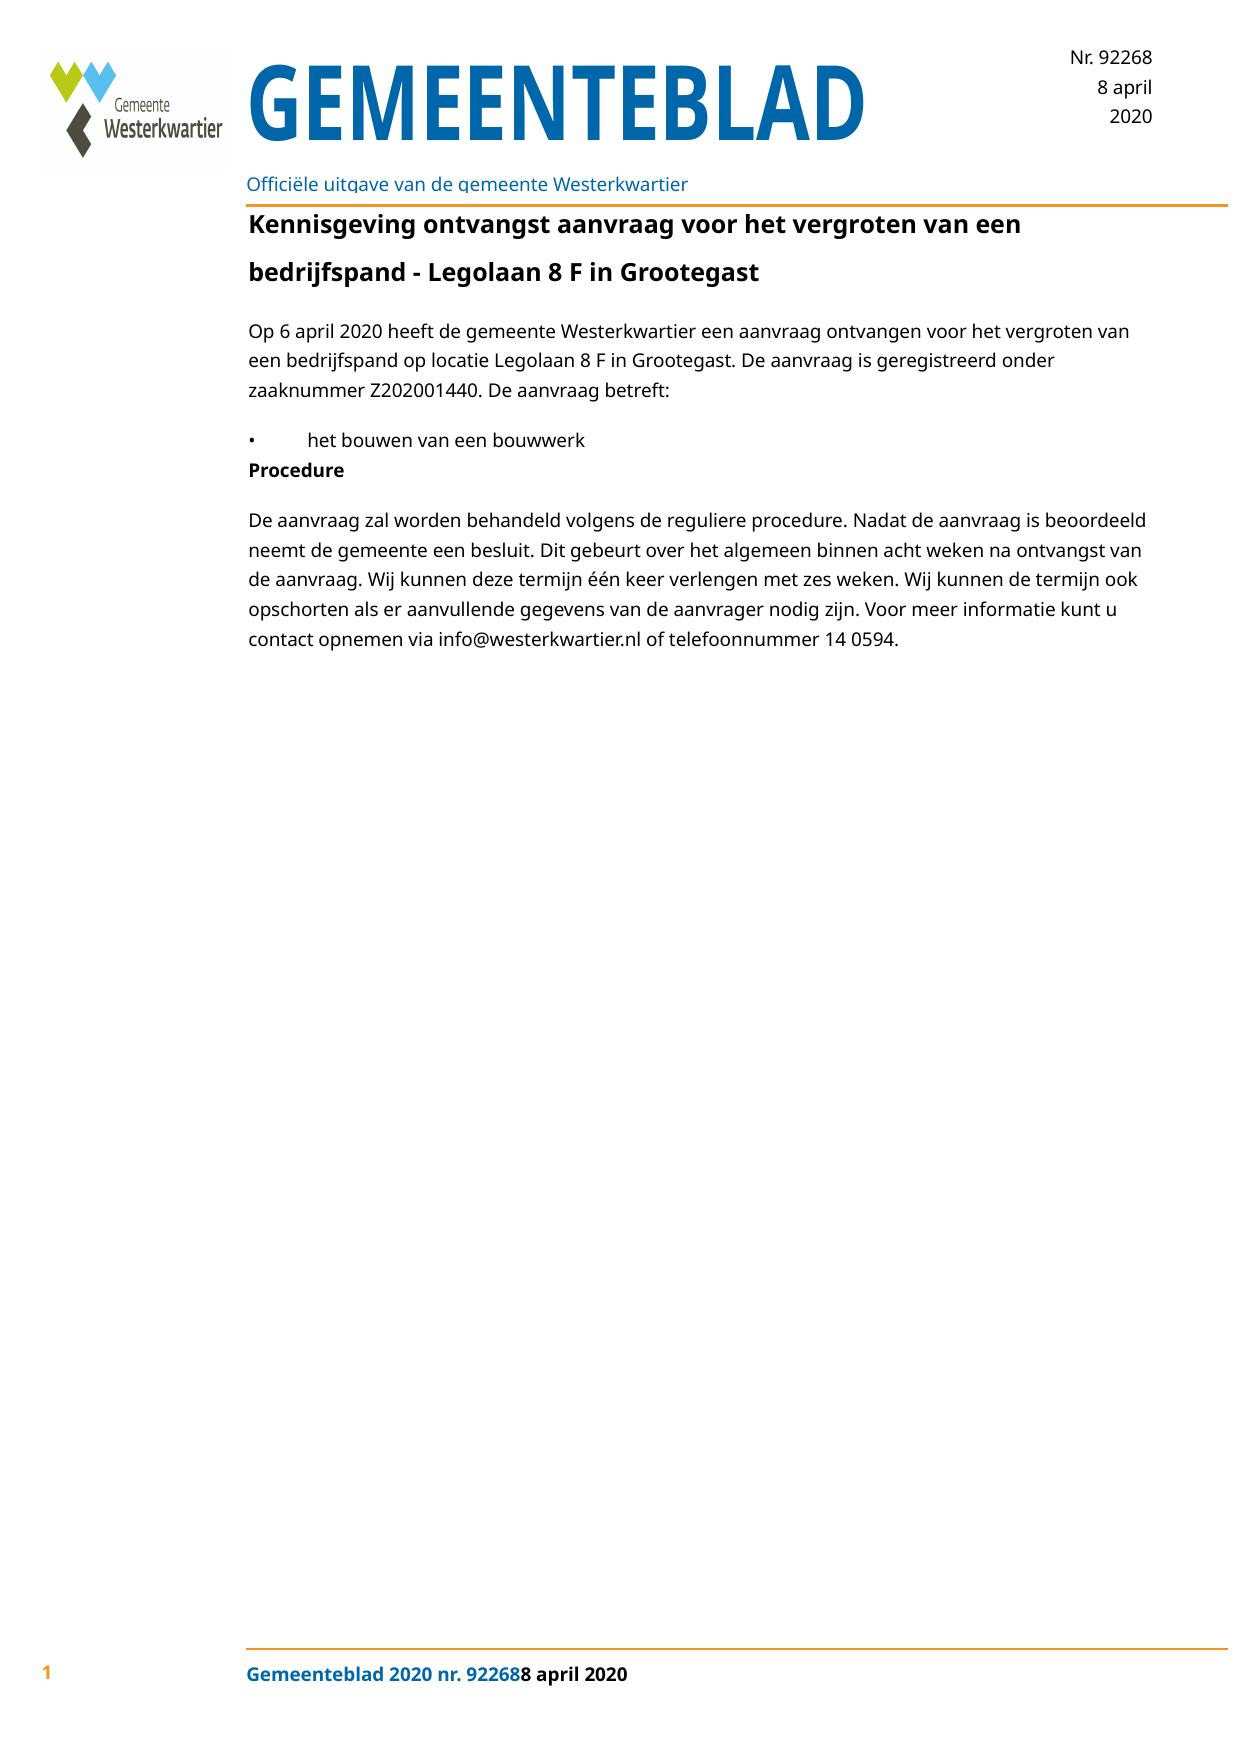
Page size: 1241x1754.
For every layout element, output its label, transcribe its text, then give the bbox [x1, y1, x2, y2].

text Procedure [248, 457, 1152, 483]
text De aanvraag zal worden behandeld volgens de reguliere procedure. Nadat de aanvraag is beoordeeld neemt de gemeente een besluit. Dit gebeurt over het algemeen binnen acht weken na ontvangst van de aanvraag. Wij kunnen deze termijn één keer verlengen met zes weken. Wij kunnen de termijn ook opschorten als er aanvullende gegevens van de aanvrager nodig zijn. Voor meer informatie kunt u contact opnemen via info@westerkwartier.nl of telefoonnummer 14 0594. [248, 507, 1152, 652]
text Op 6 april 2020 heeft de gemeente Westerkwartier een aanvraag ontvangen voor het vergroten van een bedrijfspand op locatie Legolaan 8 F in Grootegast. De aanvraag is geregistreerd onder zaaknummer Z202001440. De aanvraag betreft: [248, 318, 1152, 403]
list het bouwen van een bouwwerk [248, 427, 1152, 453]
picture [41, 47, 231, 172]
text Kennisgeving ontvangst aanvraag voor het vergroten van een bedrijfspand - Legolaan 8 F in Grootegast [248, 207, 1152, 288]
